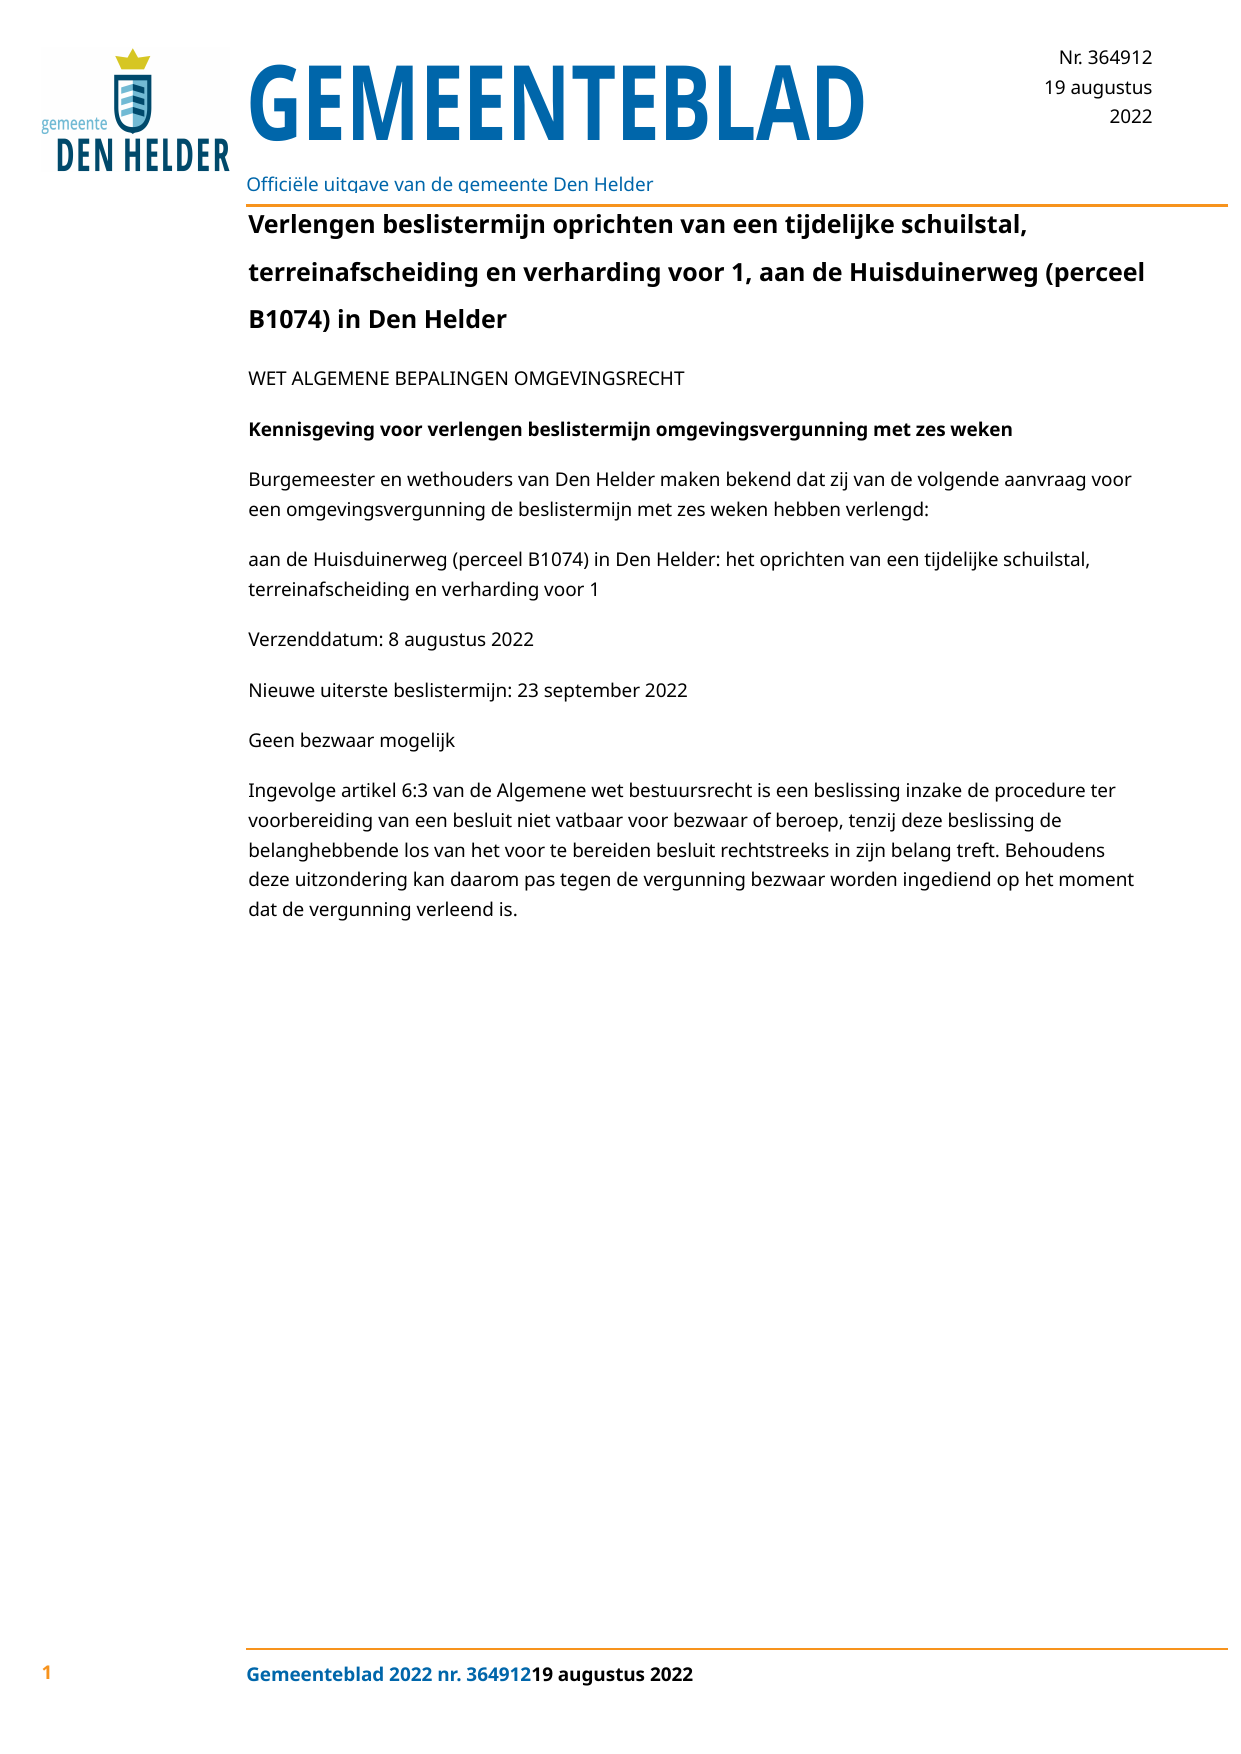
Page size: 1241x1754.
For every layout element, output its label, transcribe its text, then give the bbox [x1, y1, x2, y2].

text WET ALGEMENE BEPALINGEN OMGEVINGSRECHT [248, 366, 1152, 391]
text Burgemeester en wethouders van Den Helder maken bekend dat zij van de volgende aanvraag voor een omgevingsvergunning de beslistermijn met zes weken hebben verlengd: [248, 466, 1152, 522]
picture [63, 144, 68, 165]
picture [130, 157, 135, 172]
text Geen bezwaar mogelijk [248, 727, 1152, 753]
text Verzenddatum: 8 augustus 2022 [248, 626, 1152, 652]
text Ingevolge artikel 6:3 van de Algemene wet bestuursrecht is een beslissing inzake de procedure ter voorbereiding van een besluit niet vatbaar voor bezwaar of beroep, tenzij deze beslissing de belanghebbende los van het voor te bereiden besluit rechtstreeks in zijn belang treft. Behoudens deze uitzondering kan daarom pas tegen de vergunning bezwaar worden ingediend op het moment dat de vergunning verleend is. [248, 778, 1152, 922]
text Kennisgeving voor verlengen beslistermijn omgevingsvergunning met zes weken [248, 416, 1152, 442]
text aan de Huisduinerweg (perceel B1074) in Den Helder: het oprichten van een tijdelijke schuilstal, terreinafscheiding en verharding voor 1 [248, 546, 1152, 602]
picture [41, 47, 231, 172]
text Verlengen beslistermijn oprichten van een tijdelijke schuilstal, terreinafscheiding en verharding voor 1, aan de Huisduinerweg (perceel B1074) in Den Helder [248, 207, 1152, 336]
picture [182, 144, 187, 165]
picture [100, 154, 106, 172]
text Nieuwe uiterste beslistermijn: 23 september 2022 [248, 677, 1152, 702]
picture [220, 160, 224, 172]
